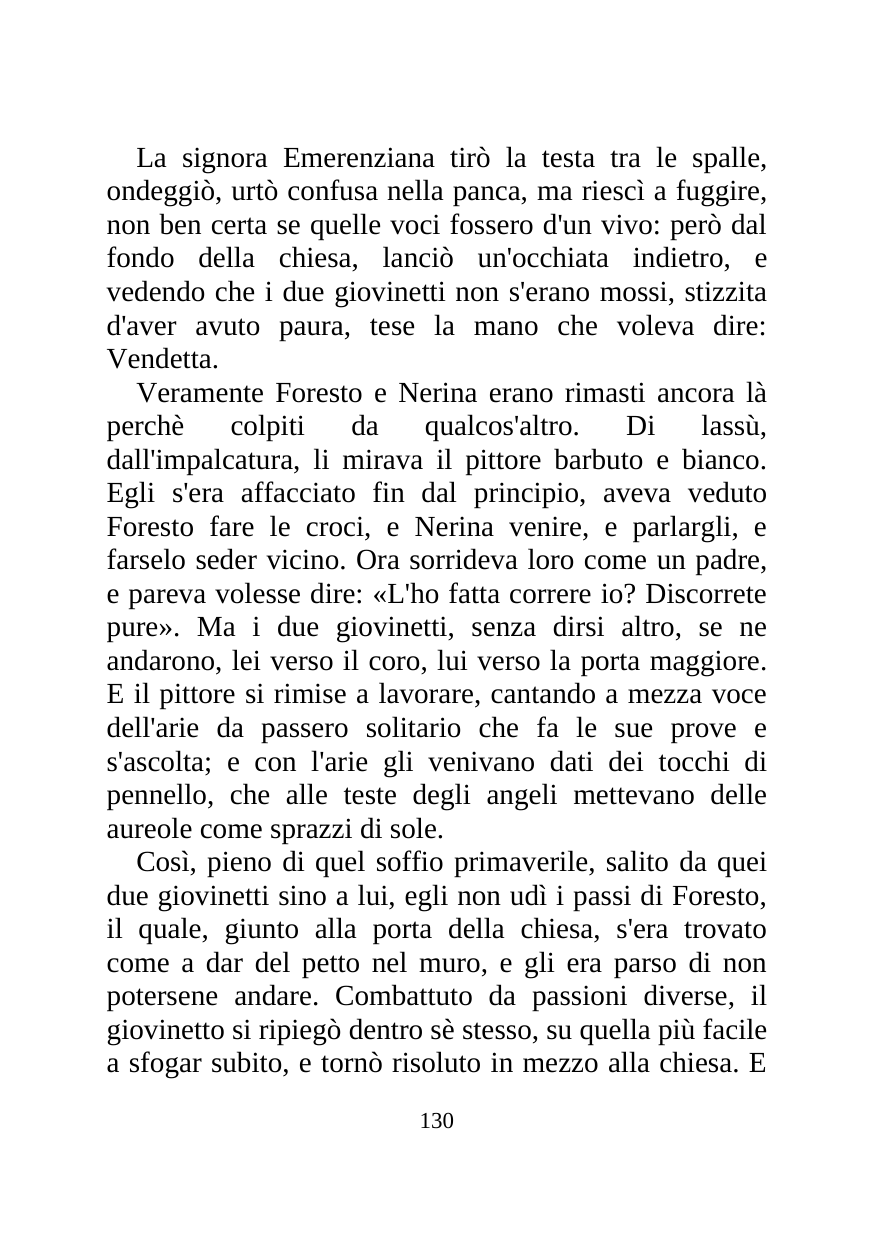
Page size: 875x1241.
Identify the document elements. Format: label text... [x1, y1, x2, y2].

text Veramente Foresto e Nerina erano rimasti ancora là perchè colpiti da qualcos'altro. Di lassù, dall'impalcatura, li mirava il pittore barbuto e bianco. Egli s'era affacciato fin dal principio, aveva veduto Foresto fare le croci, e Nerina venire, e parlargli, e farselo seder vicino. Ora sorrideva loro come un padre, e pareva volesse dire: «L'ho fatta correre io? Discorrete pure». Ma i due giovinetti, senza dirsi altro, se ne andarono, lei verso il coro, lui verso la porta maggiore. E il pittore si rimise a lavorare, cantando a mezza voce dell'arie da passero solitario che fa le sue prove e s'ascolta; e con l'arie gli venivano dati dei tocchi di pennello, che alle teste degli angeli mettevano delle aureole come sprazzi di sole. [106, 375, 768, 844]
text Così, pieno di quel soffio primaverile, salito da quei due giovinetti sino a lui, egli non udì i passi di Foresto, il quale, giunto alla porta della chiesa, s'era trovato come a dar del petto nel muro, e gli era parso di non potersene andare. Combattuto da passioni diverse, il giovinetto si ripiegò dentro sè stesso, su quella più facile a sfogar subito, e tornò risoluto in mezzo alla chiesa. E [106, 844, 768, 1079]
text La signora Emerenziana tirò la testa tra le spalle, ondeggiò, urtò confusa nella panca, ma riescì a fuggire, non ben certa se quelle voci fossero d'un vivo: però dal fondo della chiesa, lanciò un'occhiata indietro, e vedendo che i due giovinetti non s'erano mossi, stizzita d'aver avuto paura, tese la mano che voleva dire: Vendetta. [106, 140, 768, 375]
